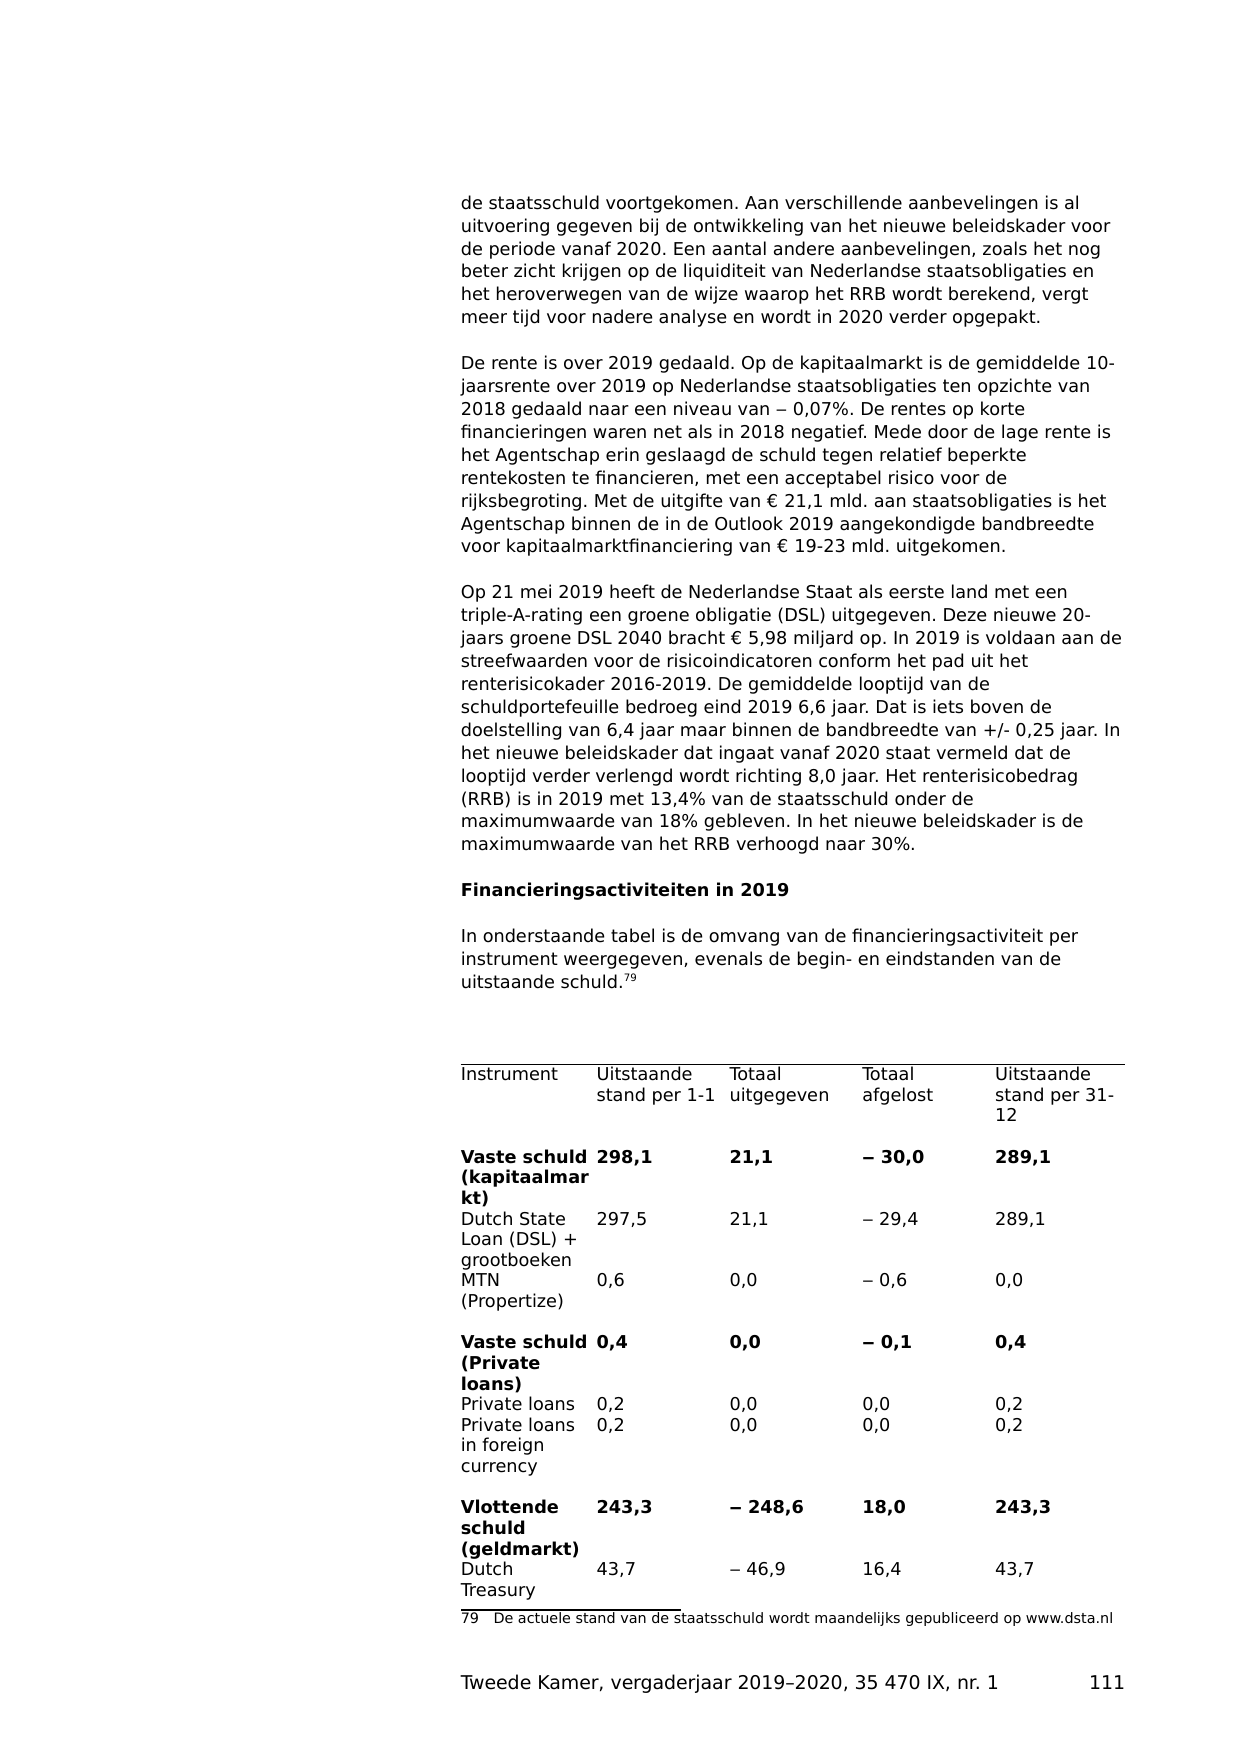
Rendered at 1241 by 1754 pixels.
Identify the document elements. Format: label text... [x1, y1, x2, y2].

table_cell [461, 1126, 593, 1147]
table_cell [992, 1312, 1125, 1332]
table_cell 0,2 [594, 1394, 726, 1415]
table_cell [594, 1477, 726, 1497]
table_cell 21,1 [726, 1209, 859, 1270]
text Financieringsactiviteiten in 2019 [461, 878, 1125, 901]
table_header Tabel 34 Uitstaande standen, leningen en aflossingen per instrument (bedragen x € 1 mld.)1 [461, 1016, 1125, 1064]
table_cell 0,2 [594, 1415, 726, 1477]
table_cell Uitstaande stand per 1-1 [594, 1065, 726, 1126]
table_cell [726, 1126, 859, 1147]
table_cell ‒ 30,0 [859, 1147, 992, 1208]
table_cell [992, 1477, 1125, 1497]
table_cell [859, 1126, 992, 1147]
table_cell MTN (Propertize) [461, 1270, 593, 1312]
table_cell [859, 1312, 992, 1332]
table_cell ‒ 0,6 [859, 1270, 992, 1312]
text De rente is over 2019 gedaald. Op de kapitaalmarkt is de gemiddelde 10-jaarsrente over 2019 op Nederlandse staatsobligaties ten opzichte van 2018 gedaald naar een niveau van ‒ 0,07%. De rentes op korte financieringen waren net als in 2018 negatief. Mede door de lage rente is het Agentschap erin geslaagd de schuld tegen relatief beperkte rentekosten te financieren, met een acceptabel risico voor de rijksbegroting. Met de uitgifte van € 21,1 mld. aan staatsobligaties is het Agentschap binnen de in de Outlook 2019 aangekondigde bandbreedte voor kapitaalmarktfinanciering van € 19-23 mld. uitgekomen. [461, 351, 1125, 557]
table_cell [726, 1312, 859, 1332]
text de staatsschuld voortgekomen. Aan verschillende aanbevelingen is al uitvoering gegeven bij de ontwikkeling van het nieuwe beleidskader voor de periode vanaf 2020. Een aantal andere aanbevelingen, zoals het nog beter zicht krijgen op de liquiditeit van Nederlandse staatsobligaties en het heroverwegen van de wijze waarop het RRB wordt berekend, vergt meer tijd voor nadere analyse en wordt in 2020 verder opgepakt. [461, 191, 1125, 328]
table_cell ‒ 29,4 [859, 1209, 992, 1270]
table_cell 243,3 [594, 1497, 726, 1559]
table_cell Totaal afgelost [859, 1065, 992, 1126]
table_cell Vaste schuld (Private loans) [461, 1332, 593, 1394]
table_cell [594, 1126, 726, 1147]
table_cell 0,0 [726, 1332, 859, 1394]
table_cell [726, 1477, 859, 1497]
table_cell 243,3 [992, 1497, 1125, 1559]
table_cell Vaste schuld (kapitaalmarkt) [461, 1147, 593, 1208]
table_cell Vlottende schuld (geldmarkt) [461, 1497, 593, 1559]
table_cell 21,1 [726, 1147, 859, 1208]
table_cell 18,0 [859, 1497, 992, 1559]
table_cell Dutch Treasury [461, 1559, 593, 1600]
table_cell Instrument [461, 1065, 593, 1126]
table_cell 298,1 [594, 1147, 726, 1208]
table_cell 0,2 [992, 1415, 1125, 1477]
table_cell 297,5 [594, 1209, 726, 1270]
table_cell 289,1 [992, 1209, 1125, 1270]
table_cell 0,0 [726, 1394, 859, 1415]
table_cell 43,7 [992, 1559, 1125, 1600]
table_cell 0,0 [992, 1270, 1125, 1312]
table_cell 16,4 [859, 1559, 992, 1600]
table_cell ‒ 248,6 [726, 1497, 859, 1559]
table_cell 0,4 [992, 1332, 1125, 1394]
table_cell Private loans [461, 1394, 593, 1415]
table_cell Private loans in foreign currency [461, 1415, 593, 1477]
table_cell 0,0 [726, 1415, 859, 1477]
table_cell [461, 1477, 593, 1497]
text __De actuele stand van de staatsschuld wordt maandelijks gepubliceerd op www.dsta.nl [461, 1610, 1125, 1627]
table_cell Uitstaande stand per 31-12 [992, 1065, 1125, 1126]
table_cell 0,6 [594, 1270, 726, 1312]
text In onderstaande tabel is de omvang van de financieringsactiviteit per instrument weergegeven, evenals de begin- en eindstanden van de uitstaande schuld. [461, 924, 1125, 993]
text Op 21 mei 2019 heeft de Nederlandse Staat als eerste land met een triple-A-rating een groene obligatie (DSL) uitgegeven. Deze nieuwe 20-jaars groene DSL 2040 bracht € 5,98 miljard op. In 2019 is voldaan aan de streefwaarden voor de risicoindicatoren conform het pad uit het renterisicokader 2016-2019. De gemiddelde looptijd van de schuldportefeuille bedroeg eind 2019 6,6 jaar. Dat is iets boven de doelstelling van 6,4 jaar maar binnen de bandbreedte van +/- 0,25 jaar. In het nieuwe beleidskader dat ingaat vanaf 2020 staat vermeld dat de looptijd verder verlengd wordt richting 8,0 jaar. Het renterisicobedrag (RRB) is in 2019 met 13,4% van de staatsschuld onder de maximumwaarde van 18% gebleven. In het nieuwe beleidskader is de maximumwaarde van het RRB verhoogd naar 30%. [461, 580, 1125, 855]
table_cell 289,1 [992, 1147, 1125, 1208]
table_cell 43,7 [594, 1559, 726, 1600]
table_cell 0,2 [992, 1394, 1125, 1415]
table_cell ‒ 0,1 [859, 1332, 992, 1394]
table_cell [992, 1126, 1125, 1147]
table_cell Totaal uitgegeven [726, 1065, 859, 1126]
table_cell 0,0 [859, 1394, 992, 1415]
table_cell 0,0 [726, 1270, 859, 1312]
table_cell 0,0 [859, 1415, 992, 1477]
table_cell [461, 1312, 593, 1332]
table_cell 0,4 [594, 1332, 726, 1394]
table_cell [859, 1477, 992, 1497]
table_cell [594, 1312, 726, 1332]
table_cell Dutch State Loan (DSL) + grootboeken [461, 1209, 593, 1270]
table_cell ‒ 46,9 [726, 1559, 859, 1600]
